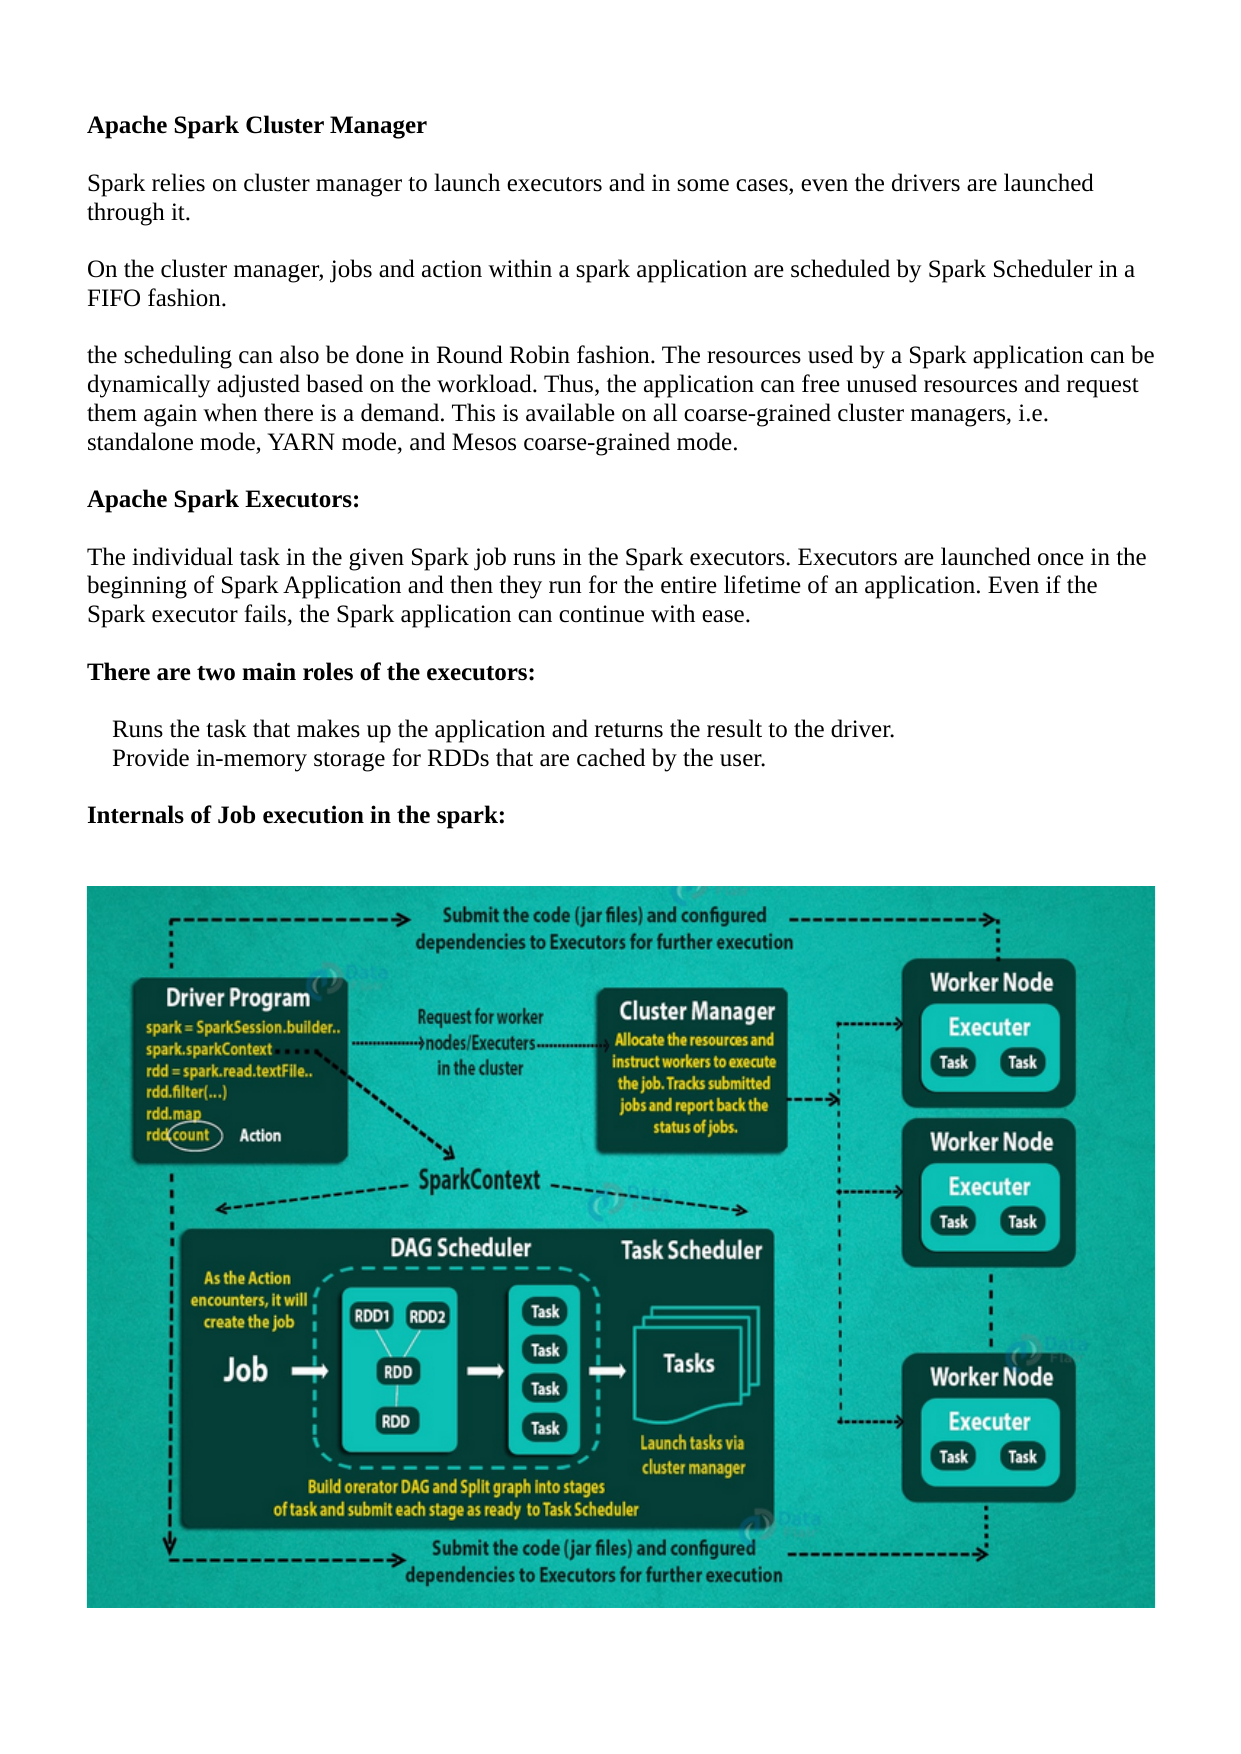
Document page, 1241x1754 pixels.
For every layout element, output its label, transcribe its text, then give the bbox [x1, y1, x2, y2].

text The individual task in the given Spark job runs in the Spark executors. Executors are launched once in the beginning of Spark Application and then they run for the entire lifetime of an application. Even if the Spark executor fails, the Spark application can continue with ease. [87, 542, 1155, 628]
text Apache Spark Executors: [87, 484, 1155, 513]
text Runs the task that makes up the application and returns the result to the driver. [87, 714, 1155, 743]
picture [86, 886, 1156, 1608]
text On the cluster manager, jobs and action within a spark application are scheduled by Spark Scheduler in a FIFO fashion. [87, 254, 1155, 312]
text Apache Spark Cluster Manager [87, 110, 1155, 139]
text Internals of Job execution in the spark: [87, 800, 1155, 829]
text There are two main roles of the executors: [87, 657, 1155, 685]
text the scheduling can also be done in Round Robin fashion. The resources used by a Spark application can be dynamically adjusted based on the workload. Thus, the application can free unused resources and request them again when there is a demand. This is available on all coarse-grained cluster managers, i.e. standalone mode, YARN mode, and Mesos coarse-grained mode. [87, 340, 1155, 455]
text Provide in-memory storage for RDDs that are cached by the user. [87, 743, 1155, 772]
text Spark relies on cluster manager to launch executors and in some cases, even the drivers are launched through it. [87, 168, 1155, 225]
